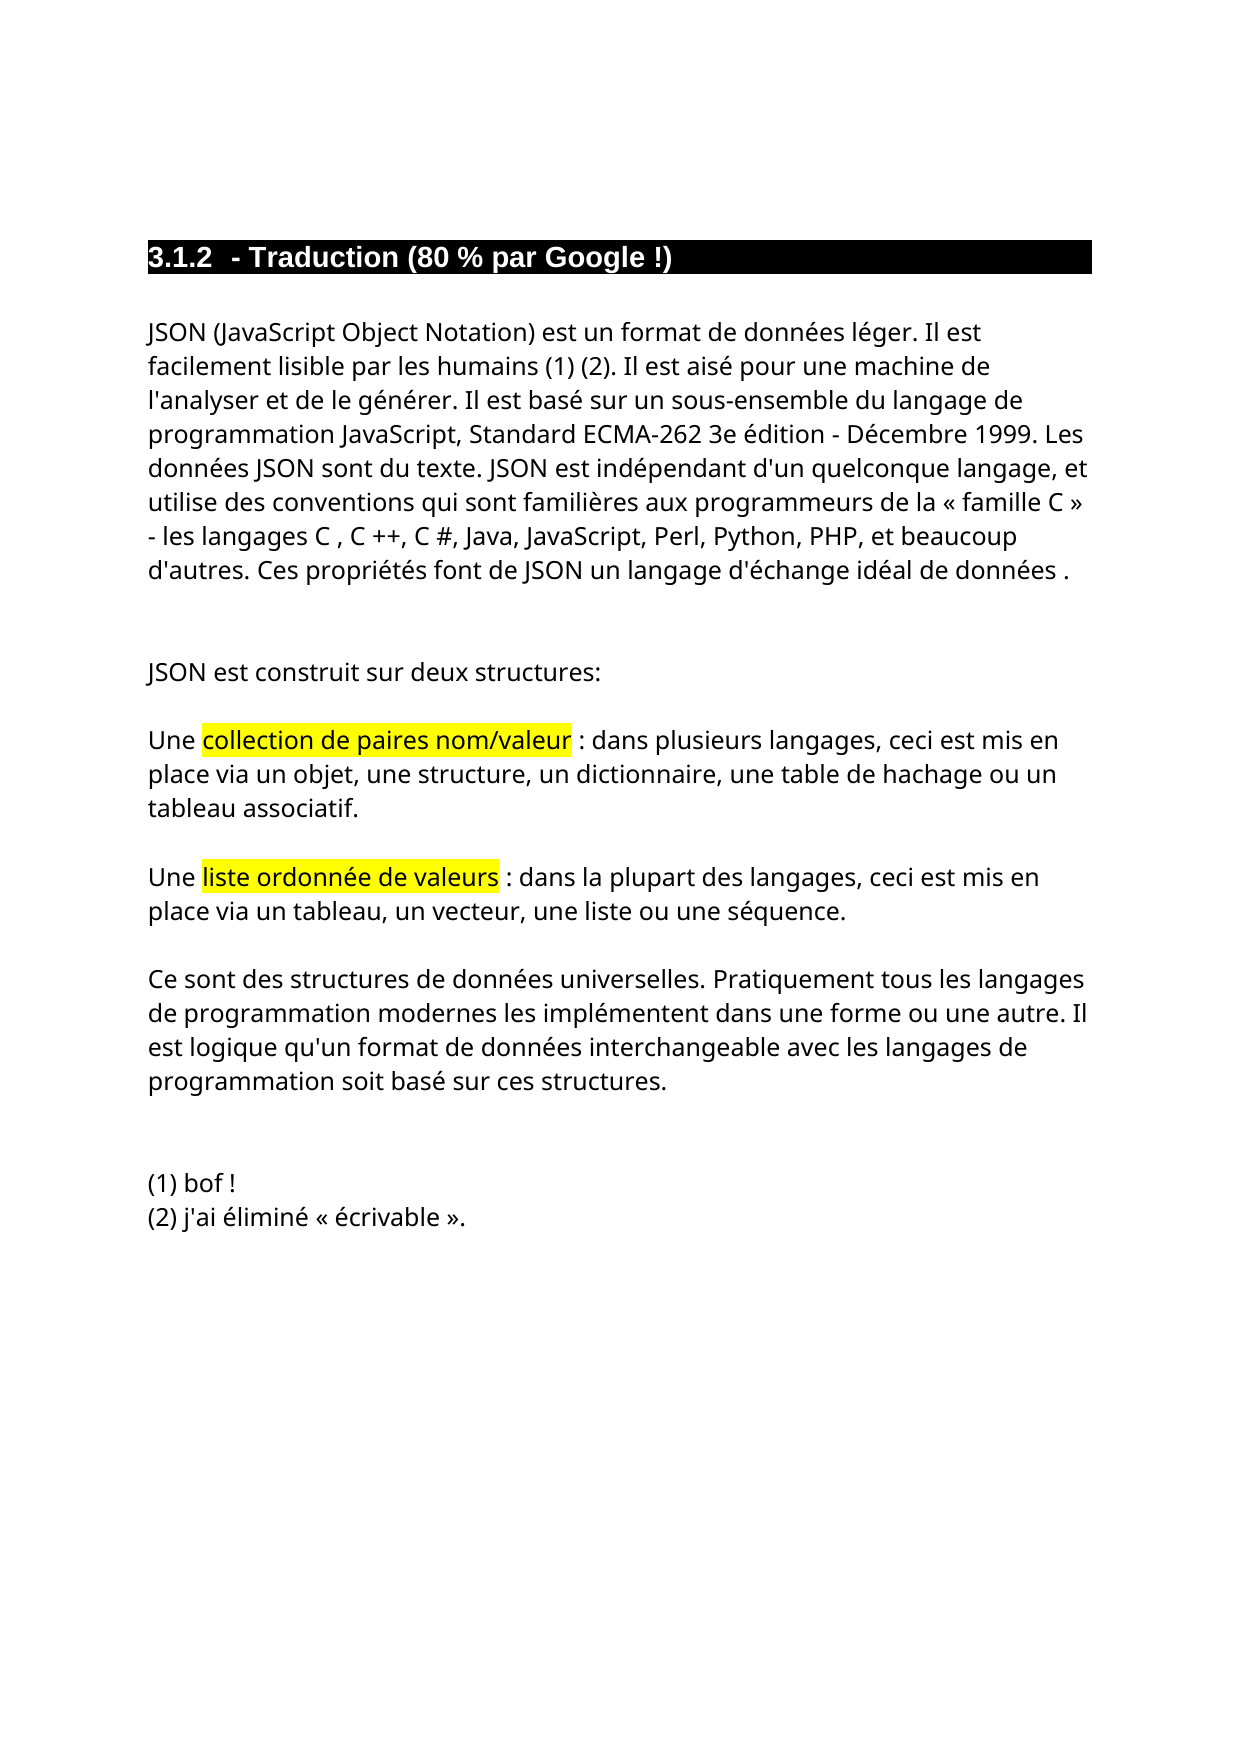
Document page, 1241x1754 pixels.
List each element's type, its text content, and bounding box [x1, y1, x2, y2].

text Ce sont des structures de données universelles. Pratiquement tous les langages de programmation modernes les implémentent dans une forme ou une autre. Il est logique qu'un format de données interchangeable avec les langages de programmation soit basé sur ces structures. [148, 961, 1092, 1098]
text JSON (JavaScript Object Notation) est un format de données léger. Il est facilement lisible par les humains (1) (2). Il est aisé pour une machine de l'analyser et de le générer. Il est basé sur un sous-ensemble du langage de programmation JavaScript, Standard ECMA-262 3e édition - Décembre 1999. Les données JSON sont du texte. JSON est indépendant d'un quelconque langage, et utilise des conventions qui sont familières aux programmeurs de la « famille C » - les langages C , C ++, C #, Java, JavaScript, Perl, Python, PHP, et beaucoup d'autres. Ces propriétés font de JSON un langage d'échange idéal de données . [148, 314, 1092, 587]
subtitle - Traduction (80 % par Google !) [148, 240, 1092, 274]
text (2) j'ai éliminé « écrivable ». [148, 1200, 1092, 1234]
text JSON est construit sur deux structures: [148, 655, 1092, 689]
text Une liste ordonnée de valeurs : dans la plupart des langages, ceci est mis en place via un tableau, un vecteur, une liste ou une séquence. [148, 859, 1092, 927]
text (1) bof ! [148, 1166, 1092, 1200]
text Une collection de paires nom/valeur : dans plusieurs langages, ceci est mis en place via un objet, une structure, un dictionnaire, une table de hachage ou un tableau associatif. [148, 723, 1092, 825]
